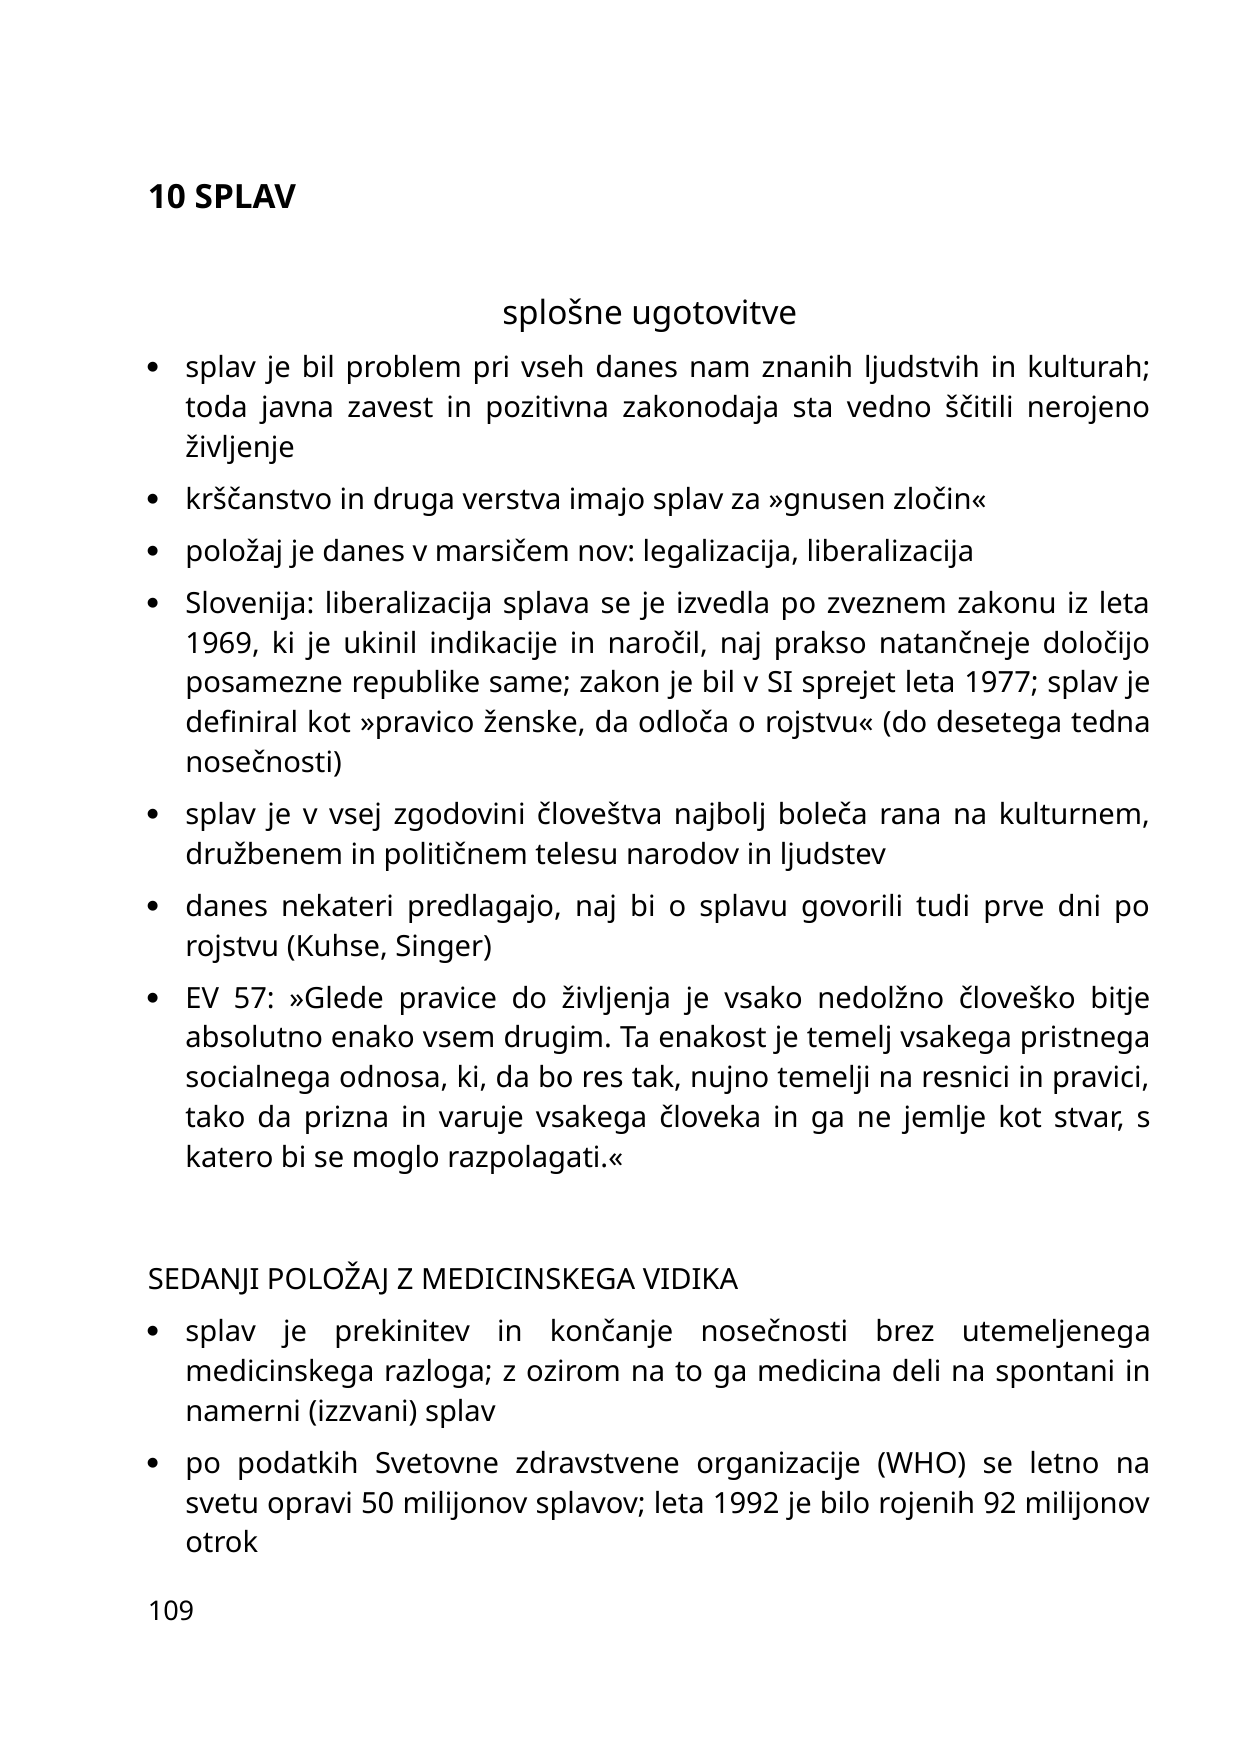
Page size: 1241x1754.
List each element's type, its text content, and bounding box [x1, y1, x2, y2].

list splav je v vsej zgodovini človeštva najbolj boleča rana na kulturnem, družbenem in političnem telesu narodov in ljudstev [148, 793, 1152, 873]
list EV 57: »Glede pravice do življenja je vsako nedolžno človeško bitje absolutno enako vsem drugim. Ta enakost je temelj vsakega pristnega socialnega odnosa, ki, da bo res tak, nujno temelji na resnici in pravici, tako da prizna in varuje vsakega človeka in ga ne jemlje kot stvar, s katero bi se moglo razpolagati.« [148, 977, 1152, 1176]
subtitle sedanji položaj z medicinskega vidika [148, 1258, 1152, 1298]
list splav je prekinitev in končanje nosečnosti brez utemeljenega medicinskega razloga; z ozirom na to ga medicina deli na spontani in namerni (izzvani) splav [148, 1311, 1152, 1430]
list Slovenija: liberalizacija splava se je izvedla po zveznem zakonu iz leta 1969, ki je ukinil indikacije in naročil, naj prakso natančneje določijo posamezne republike same; zakon je bil v SI sprejet leta 1977; splav je definiral kot »pravico ženske, da odloča o rojstvu« (do desetega tedna nosečnosti) [148, 582, 1152, 781]
subtitle 10 SPLAV [148, 173, 1152, 218]
text splošne ugotovitve [148, 288, 1152, 334]
list danes nekateri predlagajo, naj bi o splavu govorili tudi prve dni po rojstvu (Kuhse, Singer) [148, 885, 1152, 964]
list po podatkih Svetovne zdravstvene organizacije (WHO) se letno na svetu opravi 50 milijonov splavov; leta 1992 je bilo rojenih 92 milijonov otrok [148, 1442, 1152, 1561]
list krščanstvo in druga verstva imajo splav za »gnusen zločin« [148, 478, 1152, 518]
list splav je bil problem pri vseh danes nam znanih ljudstvih in kulturah; toda javna zavest in pozitivna zakonodaja sta vedno ščitili nerojeno življenje [148, 346, 1152, 466]
list položaj je danes v marsičem nov: legalizacija, liberalizacija [148, 530, 1152, 570]
